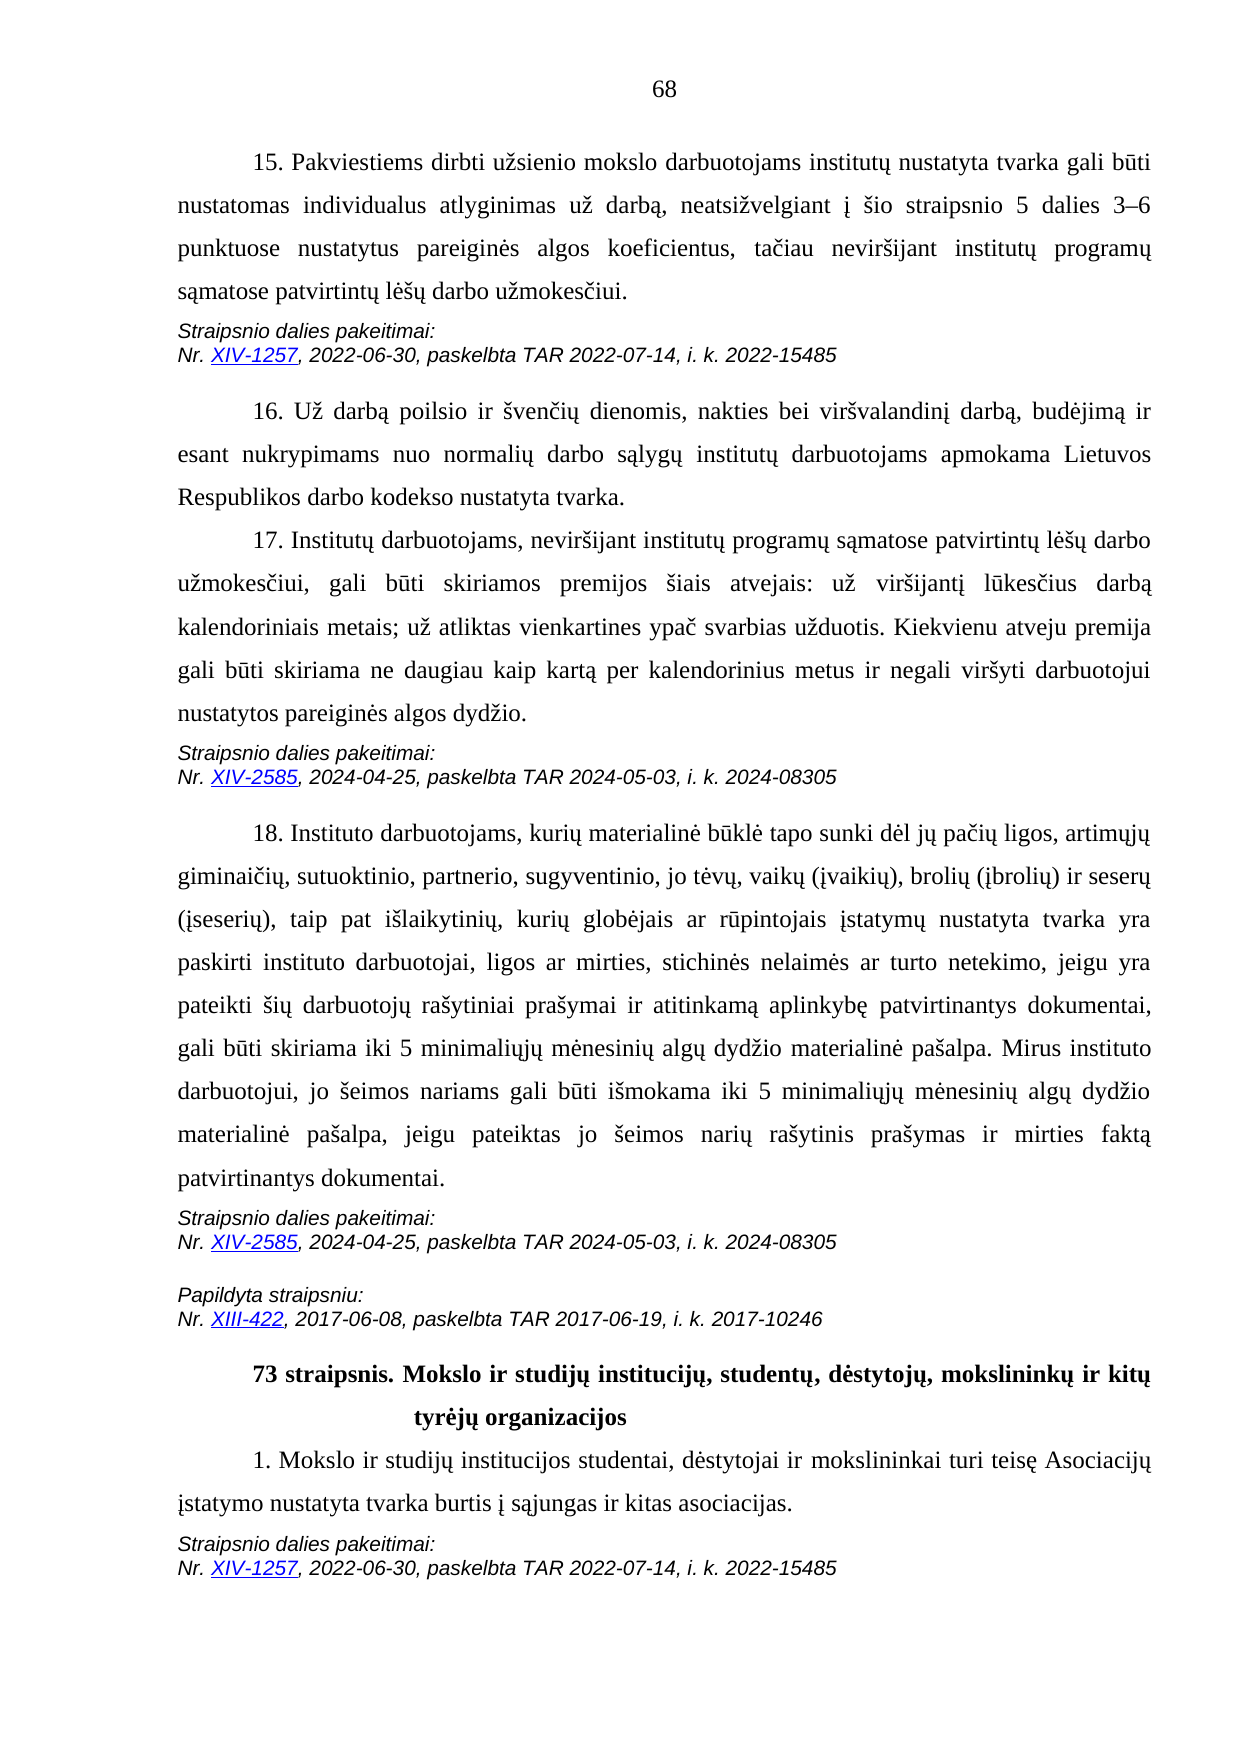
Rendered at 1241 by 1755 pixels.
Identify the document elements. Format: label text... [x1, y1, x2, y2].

text 1. Mokslo ir studijų institucijos studentai, dėstytojai ir mokslininkai turi teisę Asociacijų įstatymo nustatyta tvarka burtis į sąjungas ir kitas asociacijas. [177, 1445, 1152, 1517]
text Straipsnio dalies pakeitimai: [177, 1206, 1152, 1230]
text Nr. XIV-1257, 2022-06-30, paskelbta TAR 2022-07-14, i. k. 2022-15485 [177, 343, 1152, 367]
text 18. Instituto darbuotojams, kurių materialinė būklė tapo sunki dėl jų pačių ligos, artimųjų giminaičių, sutuoktinio, partnerio, sugyventinio, jo tėvų, vaikų (įvaikių), brolių (įbrolių) ir seserų (įseserių), taip pat išlaikytinių, kurių globėjais ar rūpintojais įstatymų nustatyta tvarka yra paskirti instituto darbuotojai, ligos ar mirties, stichinės nelaimės ar turto netekimo, jeigu yra pateikti šių darbuotojų rašytiniai prašymai ir atitinkamą aplinkybę patvirtinantys dokumentai, gali būti skiriama iki 5 minimaliųjų mėnesinių algų dydžio materialinė pašalpa. Mirus instituto darbuotojui, jo šeimos nariams gali būti išmokama iki 5 minimaliųjų mėnesinių algų dydžio materialinė pašalpa, jeigu pateiktas jo šeimos narių rašytinis prašymas ir mirties faktą patvirtinantys dokumentai. [177, 818, 1152, 1191]
text Nr. XIV-2585, 2024-04-25, paskelbta TAR 2024-05-03, i. k. 2024-08305 [177, 1230, 1152, 1254]
text 73 straipsnis. Mokslo ir studijų institucijų, studentų, dėstytojų, mokslininkų ir kitų tyrėjų organizacijos [252, 1359, 1152, 1431]
text Straipsnio dalies pakeitimai: [177, 741, 1152, 765]
text 16. Už darbą poilsio ir švenčių dienomis, nakties bei viršvalandinį darbą, budėjimą ir esant nukrypimams nuo normalių darbo sąlygų institutų darbuotojams apmokama Lietuvos Respublikos darbo kodekso nustatyta tvarka. [177, 396, 1152, 511]
text Straipsnio dalies pakeitimai: [177, 1532, 1152, 1556]
text Nr. XIII-422, 2017-06-08, paskelbta TAR 2017-06-19, i. k. 2017-10246 [177, 1306, 1152, 1330]
text Straipsnio dalies pakeitimai: [177, 319, 1152, 343]
text Papildyta straipsniu: [177, 1282, 1152, 1306]
text Nr. XIV-2585, 2024-04-25, paskelbta TAR 2024-05-03, i. k. 2024-08305 [177, 765, 1152, 789]
text 17. Institutų darbuotojams, neviršijant institutų programų sąmatose patvirtintų lėšų darbo užmokesčiui, gali būti skiriamos premijos šiais atvejais: už viršijantį lūkesčius darbą kalendoriniais metais; už atliktas vienkartines ypač svarbias užduotis. Kiekvienu atveju premija gali būti skiriama ne daugiau kaip kartą per kalendorinius metus ir negali viršyti darbuotojui nustatytos pareiginės algos dydžio. [177, 525, 1152, 727]
text 15. Pakviestiems dirbti užsienio mokslo darbuotojams institutų nustatyta tvarka gali būti nustatomas individualus atlyginimas už darbą, neatsižvelgiant į šio straipsnio 5 dalies 3–6 punktuose nustatytus pareiginės algos koeficientus, tačiau neviršijant institutų programų sąmatose patvirtintų lėšų darbo užmokesčiui. [177, 147, 1152, 305]
text Nr. XIV-1257, 2022-06-30, paskelbta TAR 2022-07-14, i. k. 2022-15485 [177, 1556, 1152, 1579]
